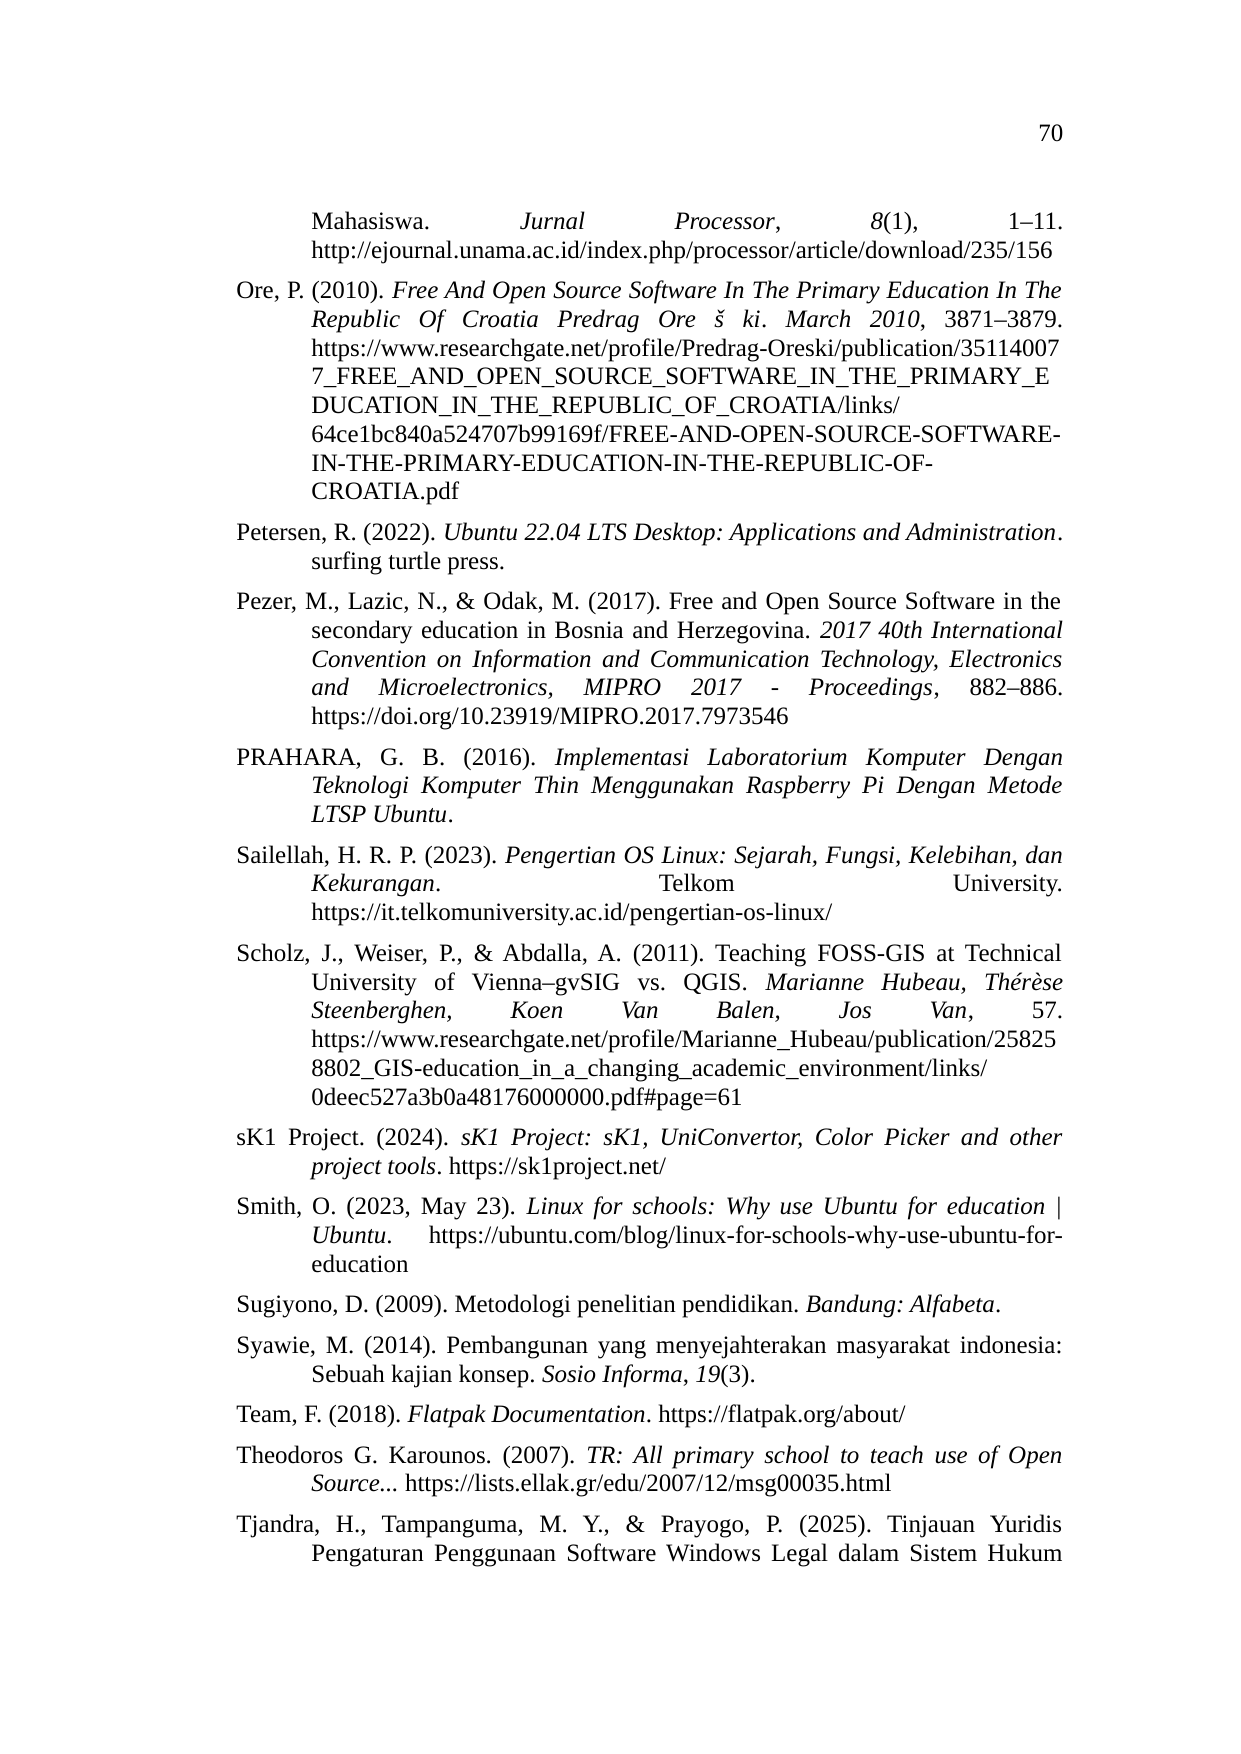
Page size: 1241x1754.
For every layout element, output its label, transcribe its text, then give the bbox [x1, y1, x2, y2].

text PRAHARA, G. B. (2016). Implementasi Laboratorium Komputer Dengan Teknologi Komputer Thin Menggunakan Raspberry Pi Dengan Metode LTSP Ubuntu. [236, 742, 1063, 828]
text Team, F. (2018). Flatpak Documentation. https://flatpak.org/about/ [236, 1399, 1063, 1428]
text sK1 Project. (2024). sK1 Project: sK1, UniConvertor, Color Picker and other project tools. https://sk1project.net/ [236, 1122, 1063, 1179]
text Mahasiswa. Jurnal Processor, 8(1), 1–11. http://ejournal.unama.ac.id/index.php/processor/article/download/235/156 [236, 206, 1063, 263]
text Theodoros G. Karounos. (2007). TR: All primary school to teach use of Open Source... https://lists.ellak.gr/edu/2007/12/msg00035.html [236, 1440, 1063, 1497]
text Sailellah, H. R. P. (2023). Pengertian OS Linux: Sejarah, Fungsi, Kelebihan, dan Kekurangan. Telkom University. https://it.telkomuniversity.ac.id/pengertian-os-linux/ [236, 840, 1063, 926]
text Petersen, R. (2022). Ubuntu 22.04 LTS Desktop: Applications and Administration. surfing turtle press. [236, 517, 1063, 574]
text Syawie, M. (2014). Pembangunan yang menyejahterakan masyarakat indonesia: Sebuah kajian konsep. Sosio Informa, 19(3). [236, 1330, 1063, 1387]
text Sugiyono, D. (2009). Metodologi penelitian pendidikan. Bandung: Alfabeta. [236, 1289, 1063, 1318]
text Ore, P. (2010). Free And Open Source Software In The Primary Education In The Republic Of Croatia Predrag Ore š ki. March 2010, 3871–3879. https://www.researchgate.net/profile/Predrag-Oreski/publication/351140077_FREE_AND_OPEN_SOURCE_SOFTWARE_IN_THE_PRIMARY_EDUCATION_IN_THE_REPUBLIC_OF_CROATIA/links/64ce1bc840a524707b99169f/FREE-AND-OPEN-SOURCE-SOFTWARE-IN-THE-PRIMARY-EDUCATION-IN-THE-REPUBLIC-OF-CROATIA.pdf [236, 275, 1063, 505]
text Scholz, J., Weiser, P., & Abdalla, A. (2011). Teaching FOSS-GIS at Technical University of Vienna–gvSIG vs. QGIS. Marianne Hubeau, Thérèse Steenberghen, Koen Van Balen, Jos Van, 57. https://www.researchgate.net/profile/Marianne_Hubeau/publication/258258802_GIS-education_in_a_changing_academic_environment/links/0deec527a3b0a48176000000.pdf#page=61 [236, 938, 1063, 1110]
text Smith, O. (2023, May 23). Linux for schools: Why use Ubuntu for education | Ubuntu. https://ubuntu.com/blog/linux-for-schools-why-use-ubuntu-for-education [236, 1191, 1063, 1278]
text Tjandra, H., Tampanguma, M. Y., & Prayogo, P. (2025). Tinjauan Yuridis Pengaturan Penggunaan Software Windows Legal dalam Sistem Hukum [236, 1509, 1063, 1566]
text Pezer, M., Lazic, N., & Odak, M. (2017). Free and Open Source Software in the secondary education in Bosnia and Herzegovina. 2017 40th International Convention on Information and Communication Technology, Electronics and Microelectronics, MIPRO 2017 - Proceedings, 882–886. https://doi.org/10.23919/MIPRO.2017.7973546 [236, 586, 1063, 730]
